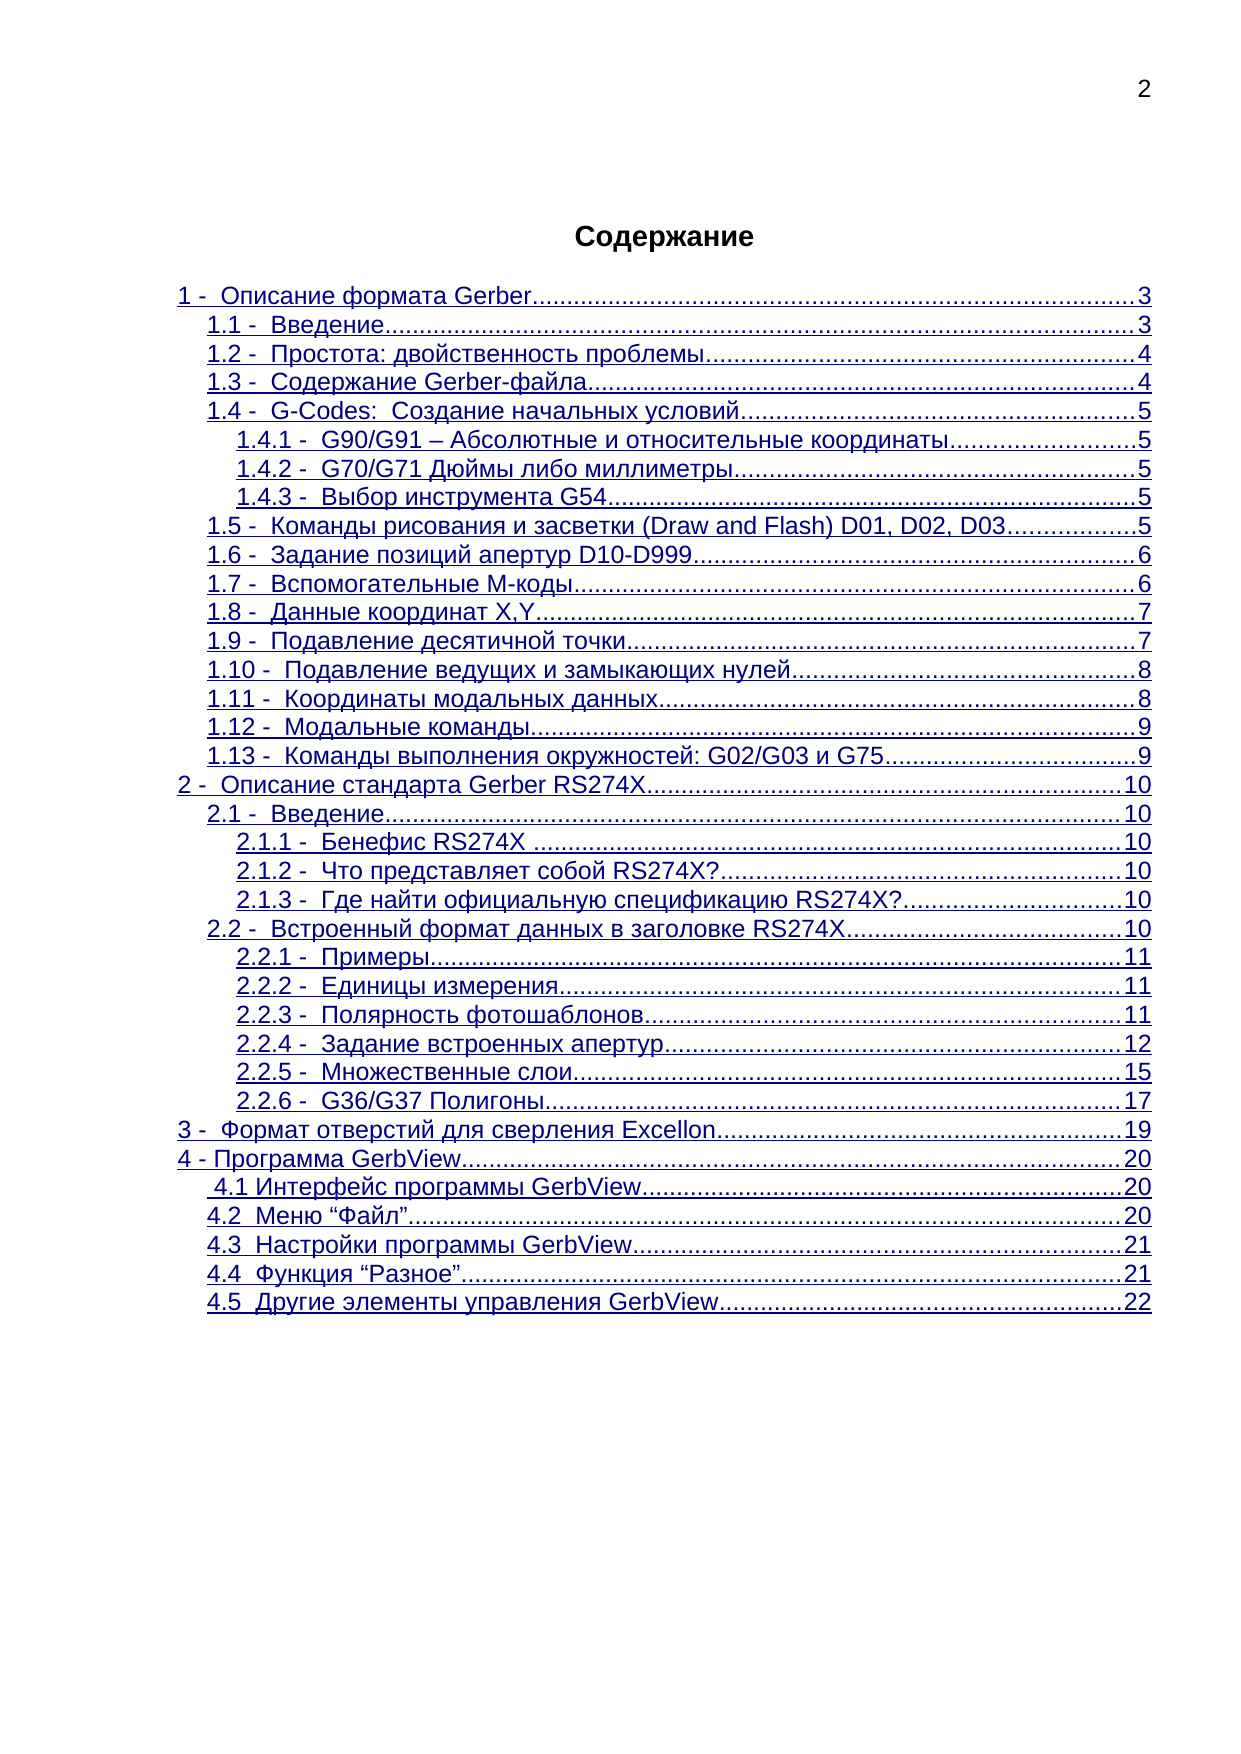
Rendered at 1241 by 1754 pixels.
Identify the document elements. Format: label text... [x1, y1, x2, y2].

text 1.13 - Команды выполнения окружностей: G02/G03 и G75 9 [207, 741, 1152, 766]
text 2.2.1 - Примеры 11 [236, 942, 1152, 967]
text 4.1 Интерфейс программы GerbView 20 [207, 1172, 1152, 1197]
text 3 - Формат отверстий для сверления Excellon 19 [177, 1115, 1152, 1140]
text 1.3 - Содержание Gerber-файла 4 [207, 367, 1152, 392]
text 2.2.4 - Задание встроенных апертур 12 [236, 1028, 1152, 1054]
text 1.5 - Команды рисования и засветки (Draw and Flash) D01, D02, D03 5 [207, 511, 1152, 536]
text 2.1.2 - Что представляет собой RS274X? 10 [236, 856, 1152, 881]
text Содержание [177, 219, 1152, 252]
text 1.6 - Задание позиций апертур D10-D999 6 [207, 540, 1152, 565]
text 2.1.3 - Где найти официальную спецификацию RS274X? 10 [236, 885, 1152, 910]
text 1.8 - Данные координат X,Y 7 [207, 597, 1152, 622]
text 4 - Программа GerbView 20 [177, 1143, 1152, 1169]
text 1.4 - G-Codes: Создание начальных условий 5 [207, 396, 1152, 421]
text 2.2 - Встроенный формат данных в заголовке RS274X 10 [207, 913, 1152, 939]
text 1.4.2 - G70/G71 Дюймы либо миллиметры 5 [236, 453, 1152, 479]
text 1.4.3 - Выбор инструмента G54 5 [236, 482, 1152, 507]
text 2.2.2 - Единицы измерения 11 [236, 971, 1152, 996]
text 4.4 Функция “Разное” 21 [207, 1258, 1152, 1284]
text 4.5 Другие элементы управления GerbView 22 [207, 1287, 1152, 1312]
text 2.1 - Введение 10 [207, 798, 1152, 824]
text 2.2.5 - Множественные слои 15 [236, 1057, 1152, 1082]
text 1.9 - Подавление десятичной точки 7 [207, 626, 1152, 651]
text 4.3 Настройки программы GerbView 21 [207, 1230, 1152, 1255]
text 2.2.6 - G36/G37 Полигоны 17 [236, 1086, 1152, 1111]
text 1.11 - Координаты модальных данных 8 [207, 683, 1152, 709]
text 1.12 - Модальные команды 9 [207, 712, 1152, 737]
text 1.7 - Вспомогательные M-коды 6 [207, 568, 1152, 594]
text 1.2 - Простота: двойственность проблемы 4 [207, 338, 1152, 364]
text 2.2.3 - Полярность фотошаблонов 11 [236, 1000, 1152, 1025]
text 1.10 - Подавление ведущих и замыкающих нулей 8 [207, 655, 1152, 680]
text 1.1 - Введение 3 [207, 310, 1152, 335]
text 2.1.1 - Бенефис RS274X 10 [236, 827, 1152, 852]
text 1.4.1 - G90/G91 – Абсолютные и относительные координаты 5 [236, 425, 1152, 450]
text 2 - Описание стандарта Gerber RS274X 10 [177, 770, 1152, 795]
text 1 - Описание формата Gerber 3 [177, 281, 1152, 306]
text 4.2 Меню “Файл” 20 [207, 1201, 1152, 1226]
